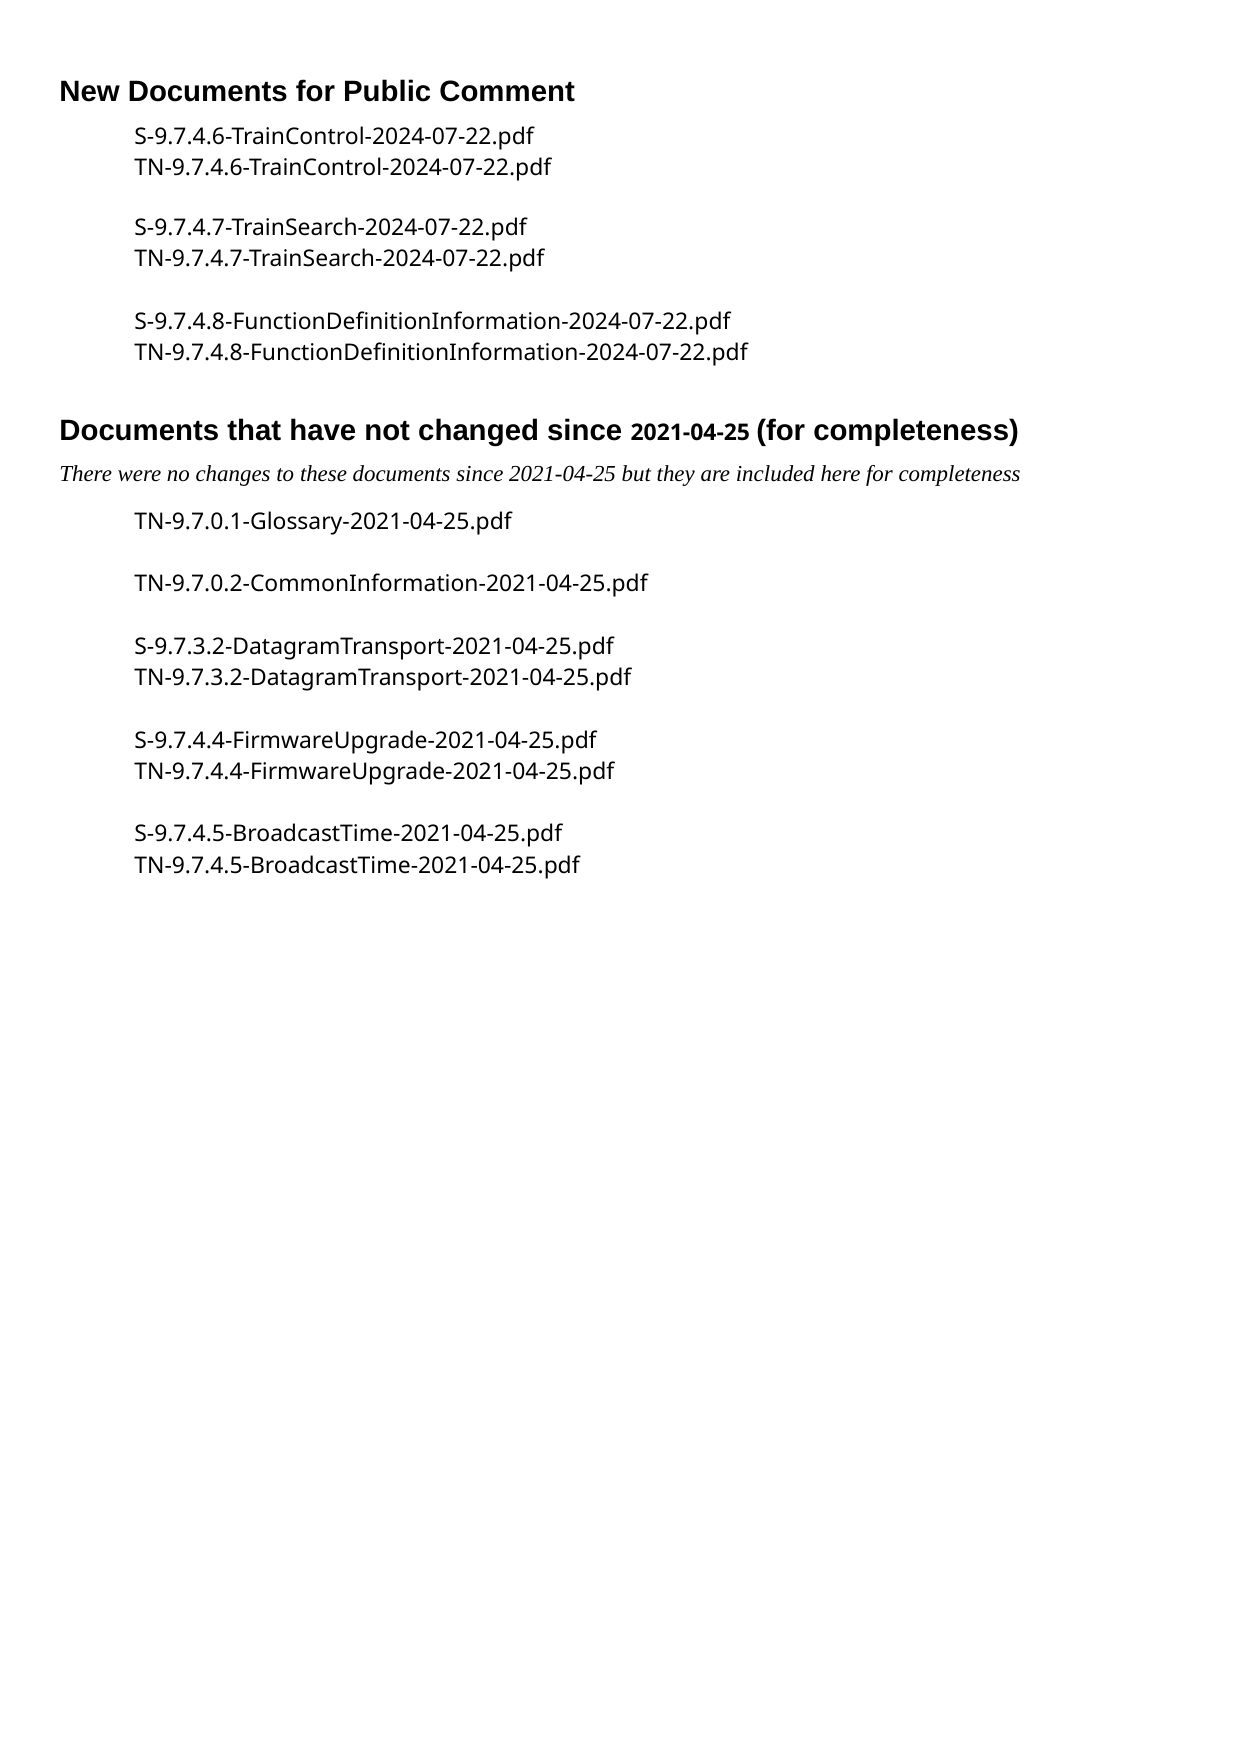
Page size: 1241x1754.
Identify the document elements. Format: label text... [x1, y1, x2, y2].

text S-9.7.4.5-BroadcastTime-2021-04-25.pdf [134, 817, 1181, 848]
text TN-9.7.0.2-CommonInformation-2021-04-25.pdf [134, 567, 1181, 598]
text S-9.7.3.2-DatagramTransport-2021-04-25.pdf [134, 630, 1181, 661]
subtitle New Documents for Public Comment [59, 74, 1181, 107]
text TN-9.7.4.5-BroadcastTime-2021-04-25.pdf [134, 848, 1181, 880]
text S-9.7.4.6-TrainControl-2024-07-22.pdf [134, 120, 1181, 151]
subtitle Documents that have not changed since 2021-04-25 (for completeness) [59, 413, 1181, 447]
text S-9.7.4.7-TrainSearch-2024-07-22.pdf [134, 211, 1181, 242]
text TN-9.7.3.2-DatagramTransport-2021-04-25.pdf [134, 661, 1181, 692]
text S-9.7.4.4-FirmwareUpgrade-2021-04-25.pdf [134, 723, 1181, 755]
text TN-9.7.4.8-FunctionDefinitionInformation-2024-07-22.pdf [134, 336, 1181, 367]
text TN-9.7.4.7-TrainSearch-2024-07-22.pdf [134, 242, 1181, 274]
text S-9.7.4.8-FunctionDefinitionInformation-2024-07-22.pdf [134, 305, 1181, 336]
text TN-9.7.4.6-TrainControl-2024-07-22.pdf [134, 151, 1181, 182]
text There were no changes to these documents since 2021-04-25 but they are included here for completeness [59, 460, 1181, 486]
text TN-9.7.4.4-FirmwareUpgrade-2021-04-25.pdf [134, 755, 1181, 786]
text TN-9.7.0.1-Glossary-2021-04-25.pdf [134, 505, 1181, 536]
